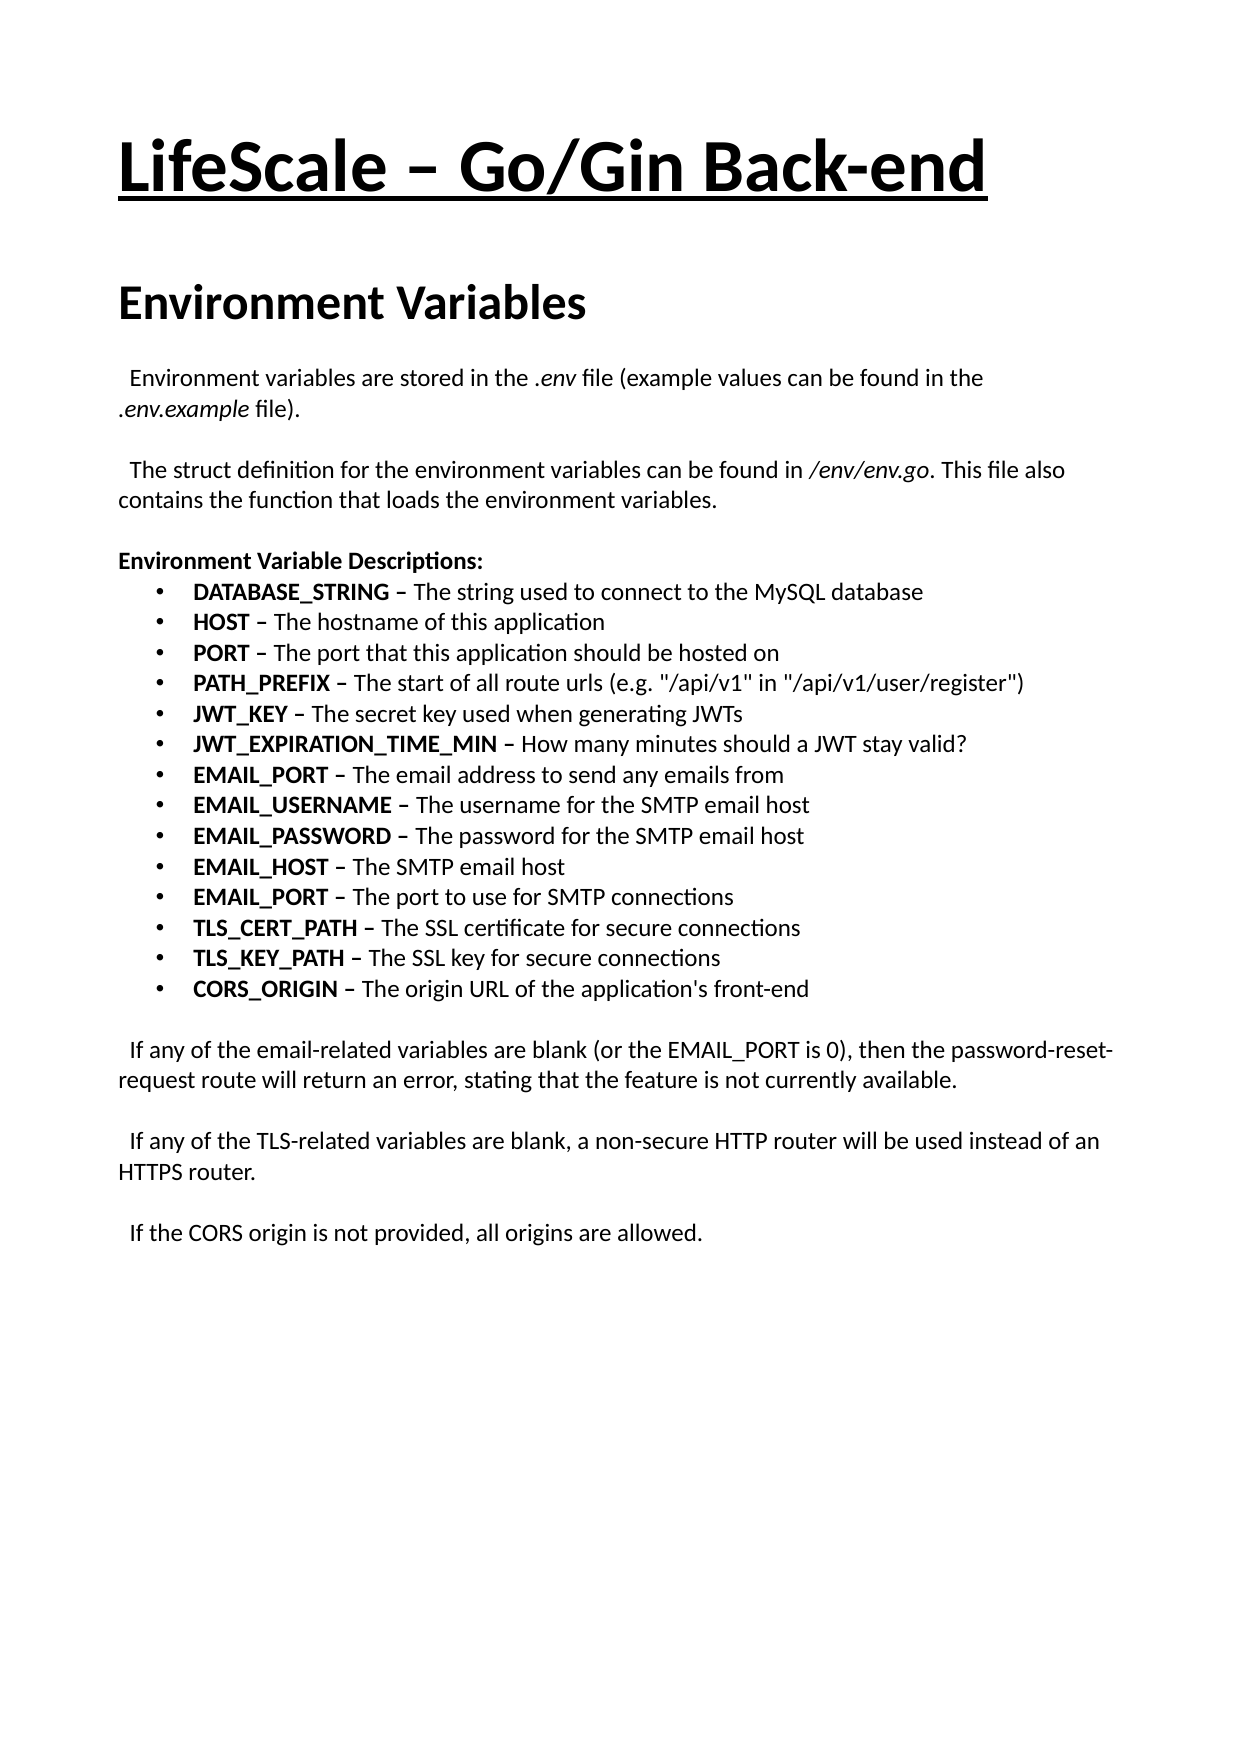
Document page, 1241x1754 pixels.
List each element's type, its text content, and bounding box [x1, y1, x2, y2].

text If any of the email-related variables are blank (or the EMAIL_PORT is 0), then the password-reset-request route will return an error, stating that the feature is not currently available. [118, 1034, 1122, 1095]
list EMAIL_HOST – The SMTP email host [156, 851, 1122, 881]
list TLS_CERT_PATH – The SSL certificate for secure connections [156, 912, 1122, 942]
list JWT_KEY – The secret key used when generating JWTs [156, 698, 1122, 728]
list JWT_EXPIRATION_TIME_MIN – How many minutes should a JWT stay valid? [156, 728, 1122, 759]
list EMAIL_USERNAME – The username for the SMTP email host [156, 789, 1122, 820]
list EMAIL_PORT – The email address to send any emails from [156, 759, 1122, 789]
text The struct definition for the environment variables can be found in /env/env.go. This file also contains the function that loads the environment variables. [118, 454, 1122, 515]
list EMAIL_PASSWORD – The password for the SMTP email host [156, 820, 1122, 851]
text LifeScale – Go/Gin Back-end [118, 118, 1122, 210]
text If any of the TLS-related variables are blank, a non-secure HTTP router will be used instead of an HTTPS router. [118, 1125, 1122, 1186]
list PATH_PREFIX – The start of all route urls (e.g. "/api/v1" in "/api/v1/user/register") [156, 667, 1122, 698]
list HOST – The hostname of this application [156, 606, 1122, 637]
list CORS_ORIGIN – The origin URL of the application's front-end [156, 973, 1122, 1003]
text Environment variables are stored in the .env file (example values can be found in the .env.example file). [118, 362, 1122, 423]
text Environment Variable Descriptions: [118, 545, 1122, 576]
list PORT – The port that this application should be hosted on [156, 637, 1122, 667]
list TLS_KEY_PATH – The SSL key for secure connections [156, 942, 1122, 973]
list DATABASE_STRING – The string used to connect to the MySQL database [156, 576, 1122, 606]
list EMAIL_PORT – The port to use for SMTP connections [156, 881, 1122, 912]
text Environment Variables [118, 271, 1122, 332]
text If the CORS origin is not provided, all origins are allowed. [118, 1217, 1122, 1247]
